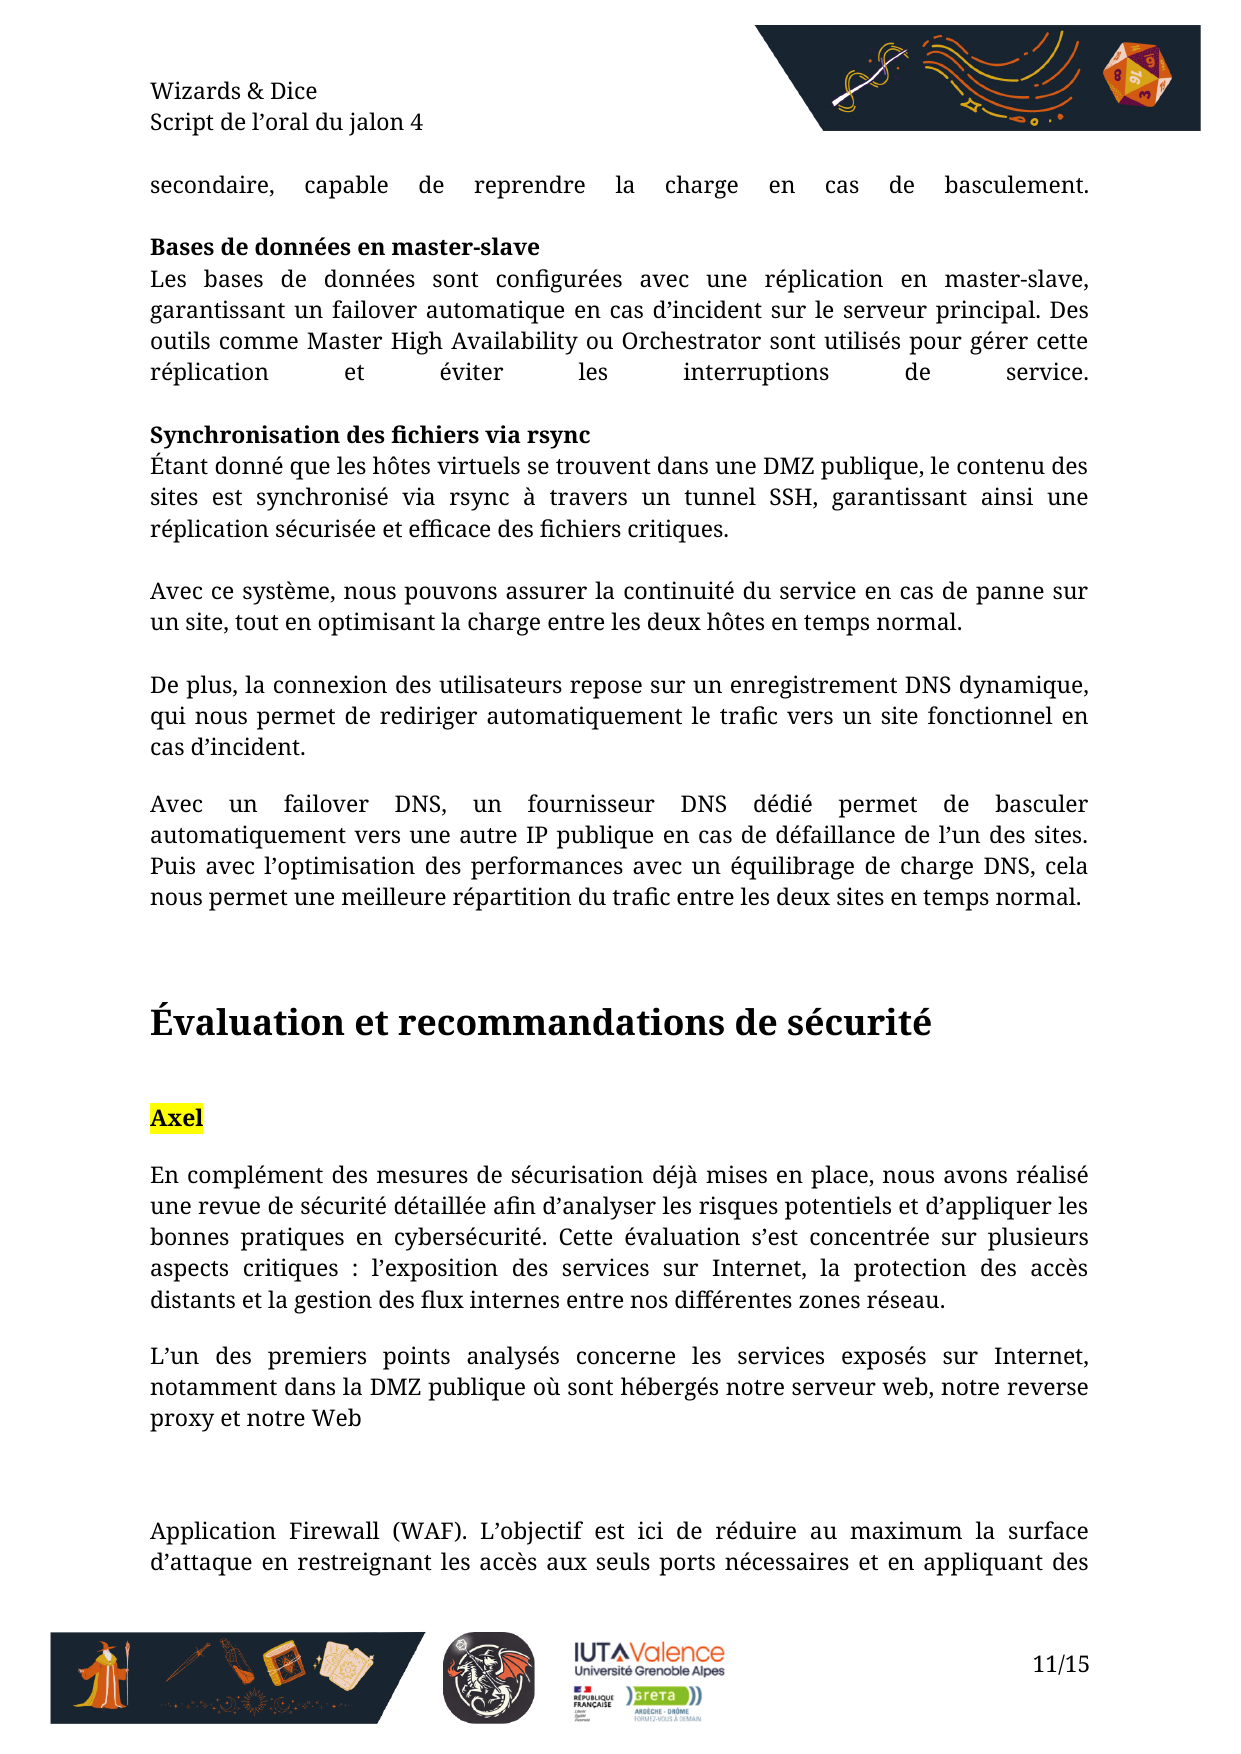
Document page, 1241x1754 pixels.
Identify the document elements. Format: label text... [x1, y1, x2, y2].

text Avec ce système, nous pouvons assurer la continuité du service en cas de panne sur un site, tout en optimisant la charge entre les deux hôtes en temps normal. [150, 575, 1090, 637]
text Les bases de données sont configurées avec une réplication en master-slave, garantissant un failover automatique en cas d’incident sur le serveur principal. Des outils comme Master High Availability ou Orchestrator sont utilisés pour gérer cette réplication et éviter les interruptions de service. [150, 262, 1090, 419]
text Étant donné que les hôtes virtuels se trouvent dans une DMZ publique, le contenu des sites est synchronisé via rsync à travers un tunnel SSH, garantissant ainsi une réplication sécurisée et efficace des fichiers critiques. [150, 450, 1090, 544]
text Bases de données en master-slave [150, 231, 1090, 262]
text Synchronisation des fichiers via rsync [150, 419, 1090, 450]
subtitle Évaluation et recommandations de sécurité [150, 998, 1090, 1046]
text Avec un failover DNS, un fournisseur DNS dédié permet de basculer automatiquement vers une autre IP publique en cas de défaillance de l’un des sites. Puis avec l’optimisation des performances avec un équilibrage de charge DNS, cela nous permet une meilleure répartition du trafic entre les deux sites en temps normal. [150, 787, 1090, 912]
text Axel [150, 1071, 1090, 1134]
text L’un des premiers points analysés concerne les services exposés sur Internet, notamment dans la DMZ publique où sont hébergés notre serveur web, notre reverse proxy et notre Web [150, 1340, 1090, 1434]
text secondaire, capable de reprendre la charge en cas de basculement. [150, 169, 1090, 231]
text En complément des mesures de sécurisation déjà mises en place, nous avons réalisé une revue de sécurité détaillée afin d’analyser les risques potentiels et d’appliquer les bonnes pratiques en cybersécurité. Cette évaluation s’est concentrée sur plusieurs aspects critiques : l’exposition des services sur Internet, la protection des accès distants et la gestion des flux internes entre nos différentes zones réseau. [150, 1159, 1090, 1315]
text De plus, la connexion des utilisateurs repose sur un enregistrement DNS dynamique, qui nous permet de rediriger automatiquement le trafic vers un site fonctionnel en cas d’incident. [150, 669, 1090, 762]
picture [748, 25, 1214, 132]
picture [42, 1628, 749, 1733]
text Application Firewall (WAF). L’objectif est ici de réduire au maximum la surface d’attaque en restreignant les accès aux seuls ports nécessaires et en appliquant des [150, 1515, 1090, 1577]
